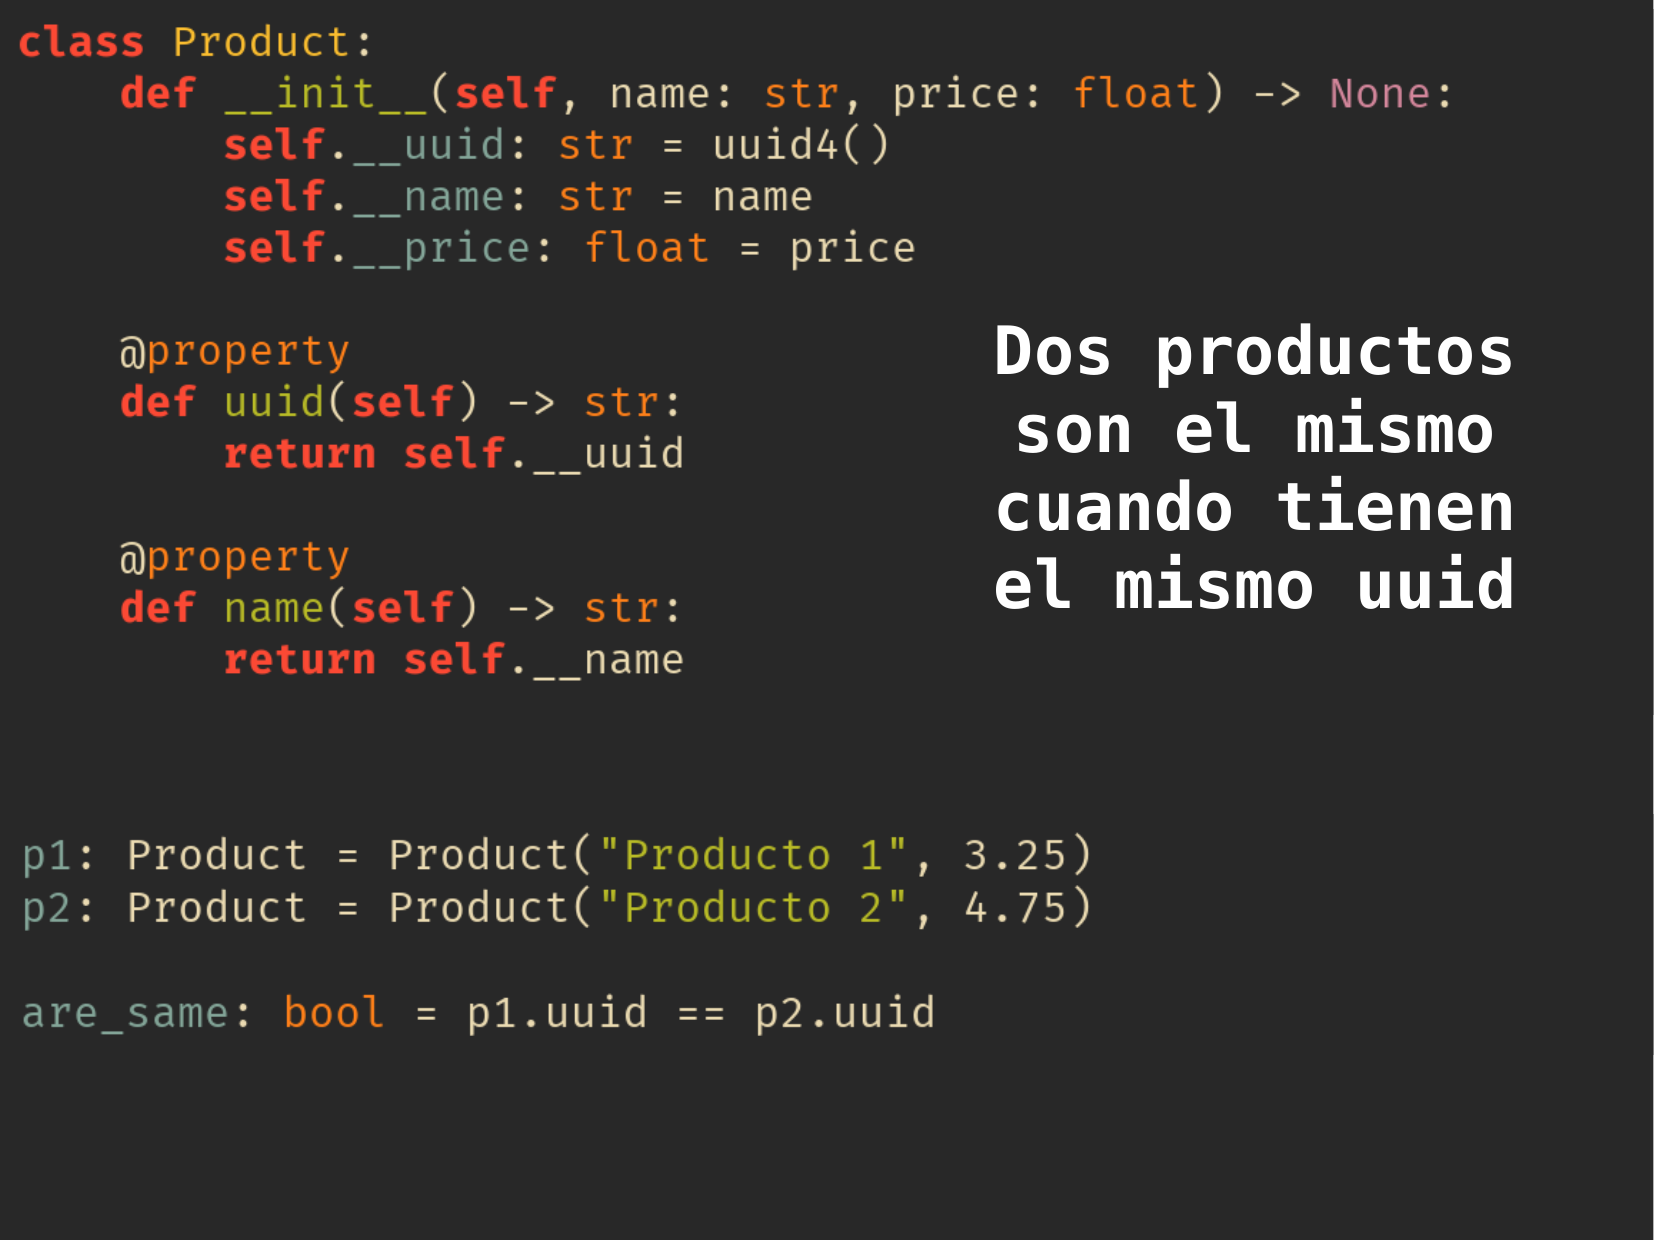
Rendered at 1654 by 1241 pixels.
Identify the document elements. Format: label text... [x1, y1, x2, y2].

picture [0, 9, 1654, 715]
picture [5, 814, 1654, 1055]
title Dos productos son el mismo cuando tienen el mismo uuid [985, 312, 1526, 624]
